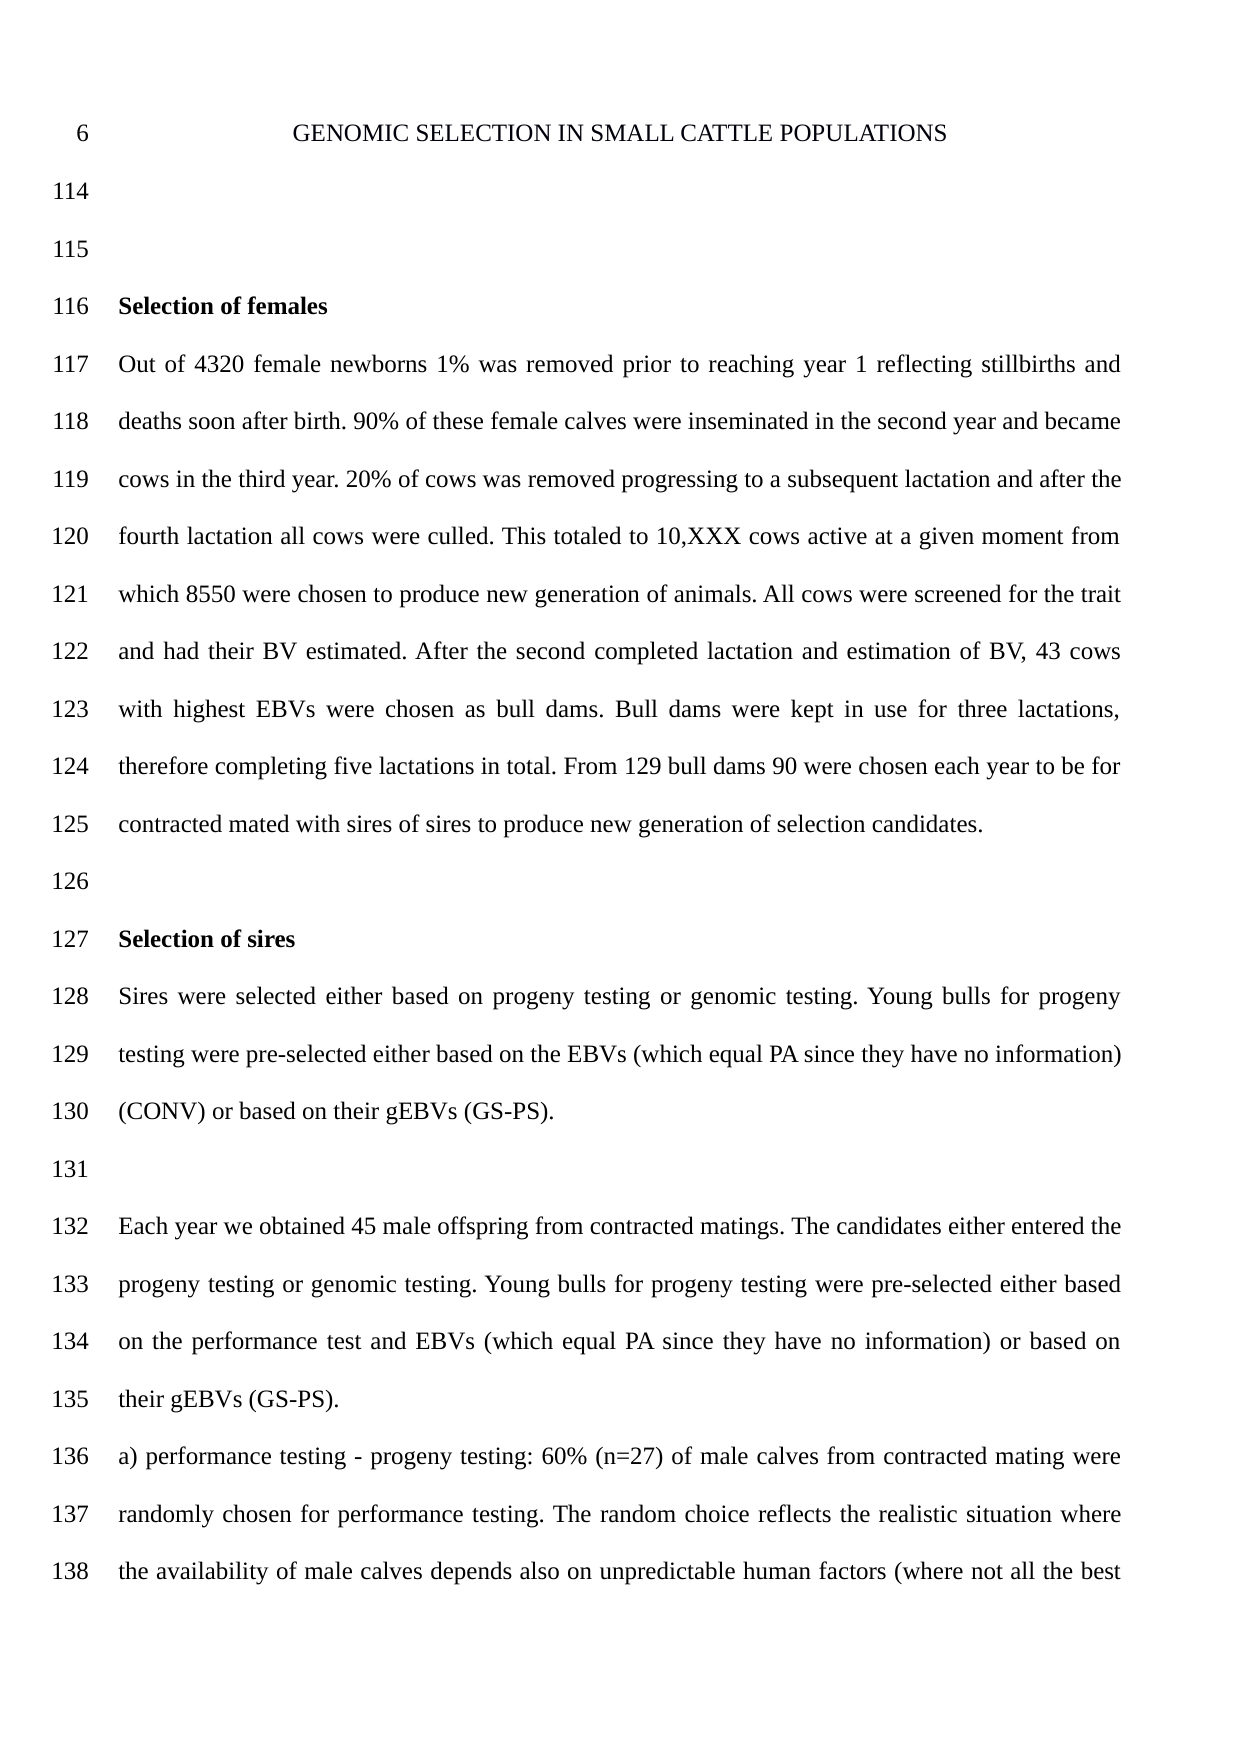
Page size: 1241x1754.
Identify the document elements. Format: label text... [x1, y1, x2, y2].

text Out of 4320 female newborns 1% was removed prior to reaching year 1 reflecting stillbirths and deaths soon after birth. 90% of these female calves were inseminated in the second year and became cows in the third year. 20% of cows was removed progressing to a subsequent lactation and after the fourth lactation all cows were culled. This totaled to 10,XXX cows active at a given moment from which 8550 were chosen to produce new generation of animals. All cows were screened for the trait and had their BV estimated. After the second completed lactation and estimation of BV, 43 cows with highest EBVs were chosen as bull dams. Bull dams were kept in use for three lactations, therefore completing five lactations in total. From 129 bull dams 90 were chosen each year to be for contracted mated with sires of sires to produce new generation of selection candidates. [118, 349, 1122, 838]
text Selection of females [118, 291, 1122, 320]
text Selection of sires [118, 924, 1122, 953]
text a) performance testing - progeny testing: 60% (n=27) of male calves from contracted mating were randomly chosen for performance testing. The random choice reflects the realistic situation where the availability of male calves depends also on unpredictable human factors (where not all the best [118, 1441, 1122, 1585]
text Each year we obtained 45 male offspring from contracted matings. The candidates either entered the progeny testing or genomic testing. Young bulls for progeny testing were pre-selected either based on the performance test and EBVs (which equal PA since they have no information) or based on their gEBVs (GS-PS). [118, 1211, 1122, 1413]
text Sires were selected either based on progeny testing or genomic testing. Young bulls for progeny testing were pre-selected either based on the EBVs (which equal PA since they have no information) (CONV) or based on their gEBVs (GS-PS). [118, 981, 1122, 1125]
